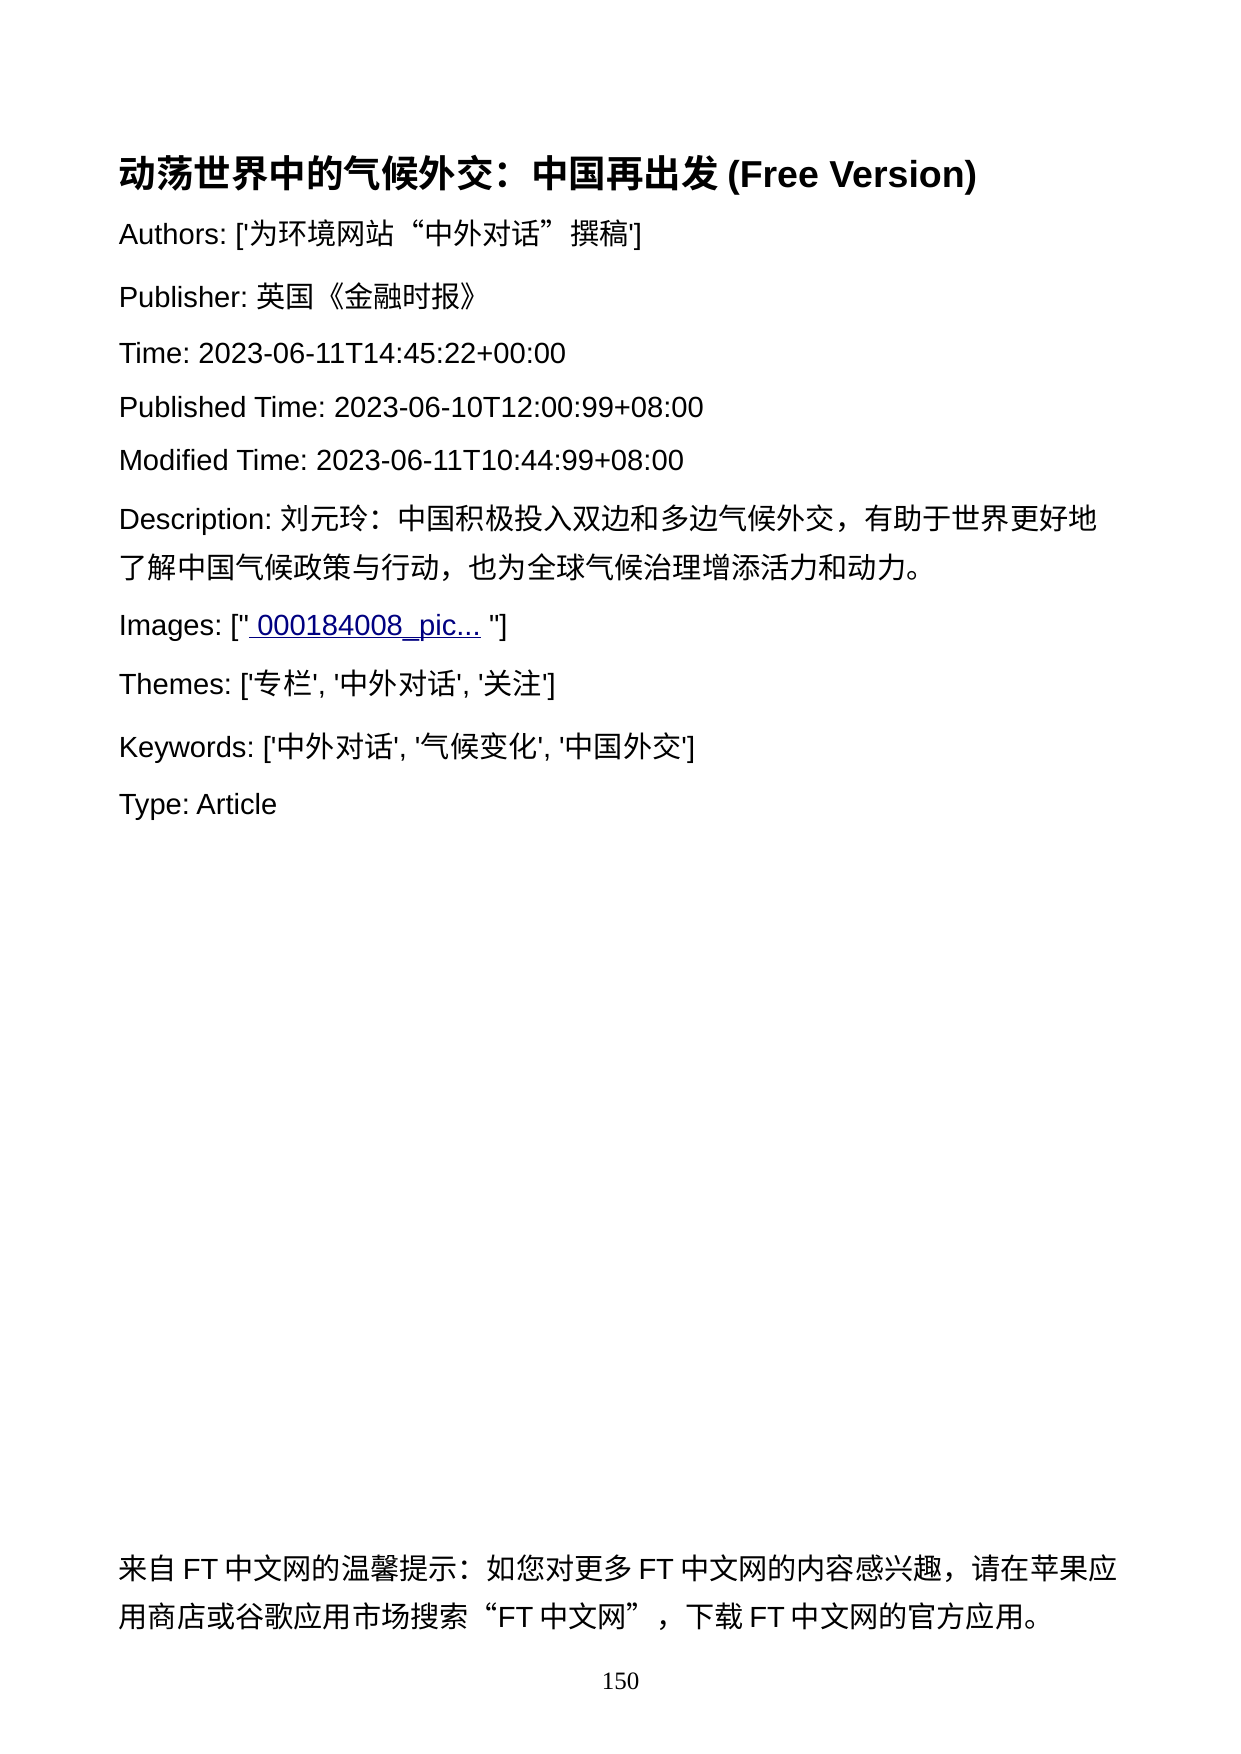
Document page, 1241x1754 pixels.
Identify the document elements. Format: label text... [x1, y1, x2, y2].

subtitle 动荡世界中的气候外交：中国再出发 (Free Version) [118, 143, 1122, 198]
text Modified Time: 2023-06-11T10:44:99+08:00 [118, 443, 1122, 476]
text Published Time: 2023-06-10T12:00:99+08:00 [118, 390, 1122, 423]
text Time: 2023-06-11T14:45:22+00:00 [118, 337, 1122, 370]
text Publisher: 英国《金融时报》 [118, 273, 1122, 316]
text Keywords: ['中外对话', '气候变化', '中国外交'] [118, 724, 1122, 766]
text Themes: ['专栏', '中外对话', '关注'] [118, 661, 1122, 703]
text Images: [" 000184008_pic... "] [118, 608, 1122, 641]
text 来自FT中文网的温馨提示：如您对更多FT中文网的内容感兴趣，请在苹果应用商店或谷歌应用市场搜索“FT中文网”，下载FT中文网的官方应用。 [118, 840, 1122, 1636]
text Description: 刘元玲：中国积极投入双边和多边气候外交，有助于世界更好地了解中国气候政策与行动，也为全球气候治理增添活力和动力。 [118, 496, 1122, 587]
text Authors: ['为环境网站“中外对话”撰稿'] [118, 210, 1122, 253]
text Type: Article [118, 787, 1122, 821]
